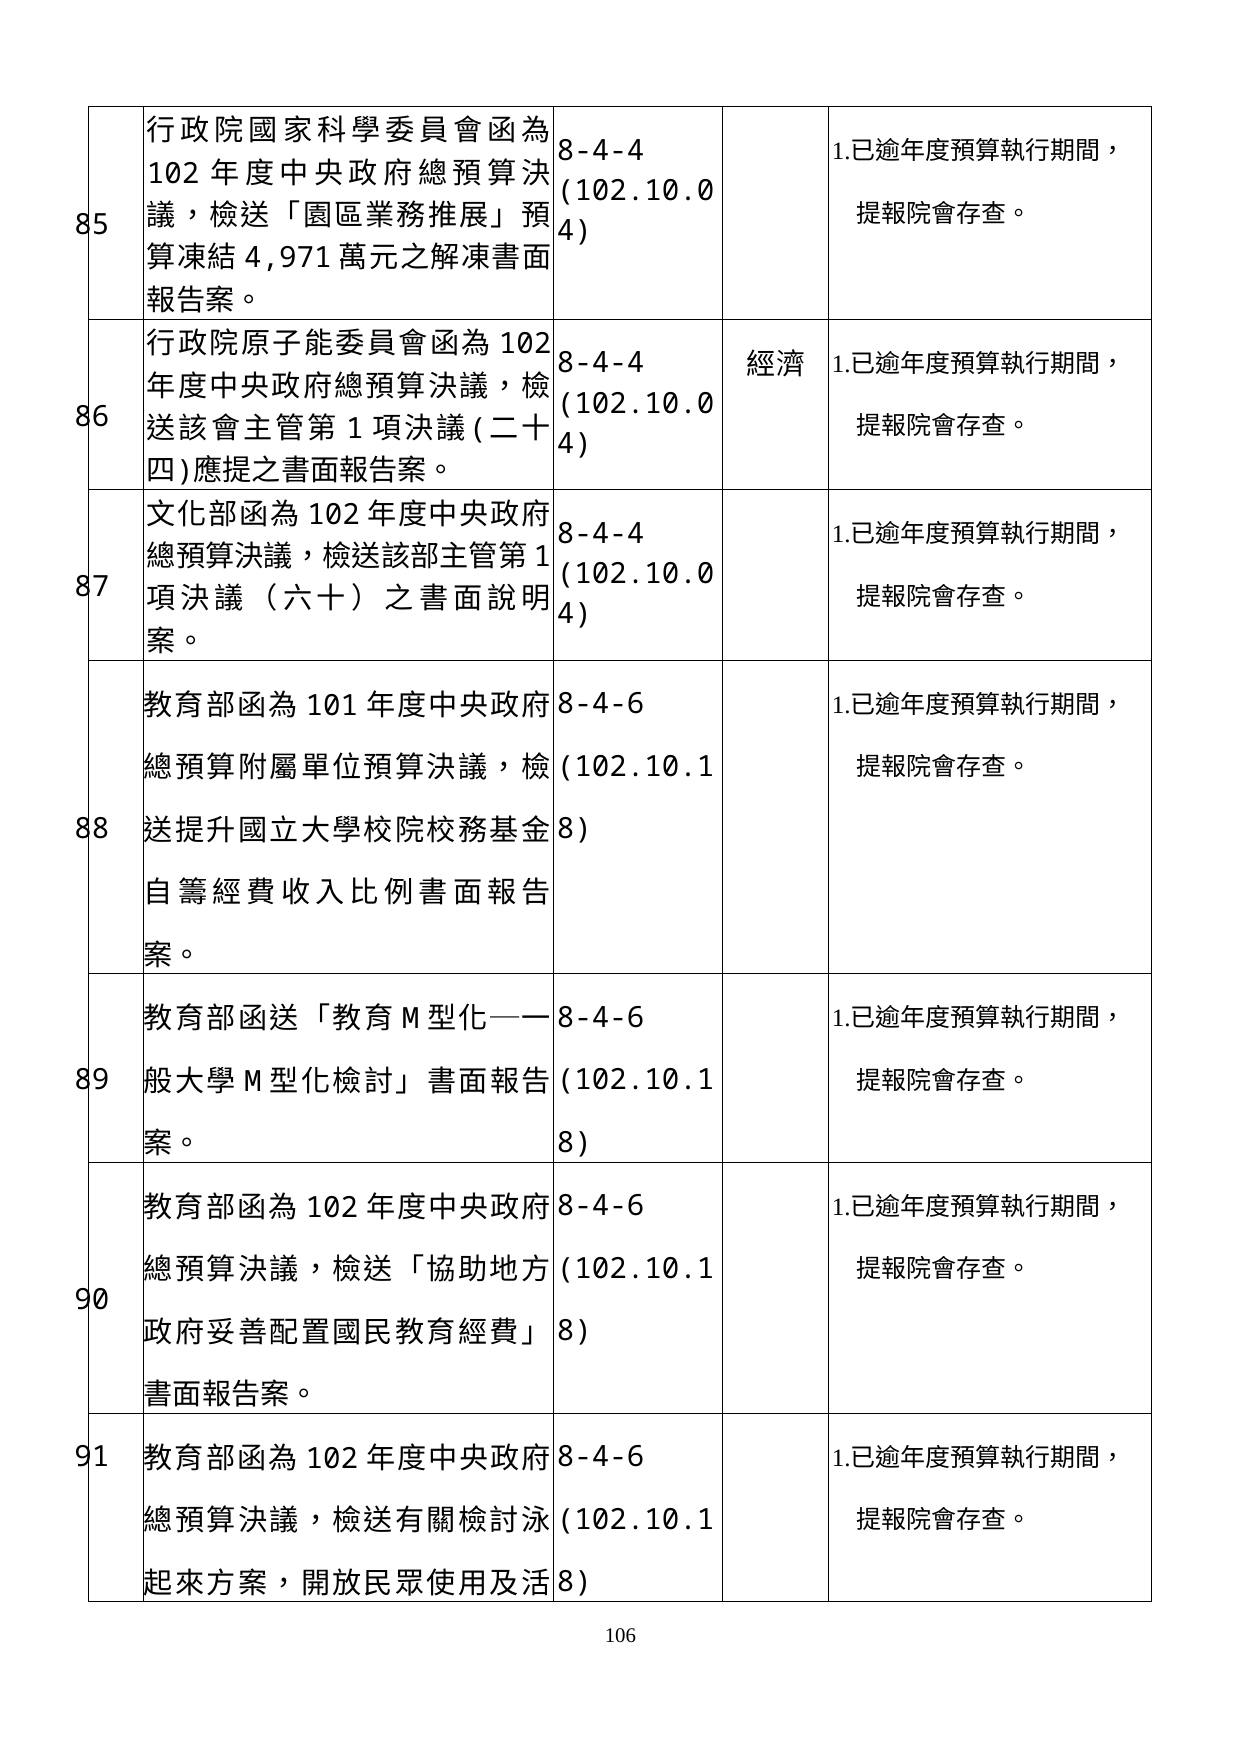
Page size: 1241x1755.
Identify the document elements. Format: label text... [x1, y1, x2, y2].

table_cell [89, 490, 143, 659]
table_cell 1.已逾年度預算執行期間，提報院會存查。 [829, 490, 1151, 659]
table_cell [89, 107, 143, 319]
table_cell [723, 490, 828, 659]
table_cell [89, 320, 143, 489]
table_cell [723, 1414, 828, 1601]
table_cell [89, 1163, 143, 1413]
table_cell [89, 1414, 143, 1601]
table_cell 行政院國家科學委員會函為102年度中央政府總預算決議，檢送「園區業務推展」預算凍結4,971萬元之解凍書面報告案。 [144, 107, 553, 319]
table_cell 1.已逾年度預算執行期間，提報院會存查。 [829, 320, 1151, 489]
table_cell 教育部函送「教育M型化─一般大學M型化檢討」書面報告案。 [144, 974, 553, 1162]
table_cell 1.已逾年度預算執行期間，提報院會存查。 [829, 1163, 1151, 1413]
table_cell 8-4-4 (102.10.04) [554, 107, 722, 319]
table_cell [89, 974, 143, 1162]
table_cell 8-4-6 (102.10.18) [554, 1163, 722, 1413]
table_cell 教育部函為102年度中央政府總預算決議，檢送有關檢討泳起來方案，開放民眾使用及活 [144, 1414, 553, 1601]
table_cell 文化部函為102年度中央政府總預算決議，檢送該部主管第1項決議（六十）之書面說明案。 [144, 490, 553, 659]
table_cell 1.已逾年度預算執行期間，提報院會存查。 [829, 107, 1151, 319]
table_cell 1.已逾年度預算執行期間，提報院會存查。 [829, 1414, 1151, 1601]
table_cell [723, 974, 828, 1162]
table_cell 8-4-4 (102.10.04) [554, 320, 722, 489]
table_cell 教育部函為102年度中央政府總預算決議，檢送「協助地方政府妥善配置國民教育經費」書面報告案。 [144, 1163, 553, 1413]
table_cell 教育部函為101年度中央政府總預算附屬單位預算決議，檢送提升國立大學校院校務基金自籌經費收入比例書面報告案。 [144, 661, 553, 973]
table_cell 行政院原子能委員會函為102年度中央政府總預算決議，檢送該會主管第1項決議(二十四)應提之書面報告案。 [144, 320, 553, 489]
table_cell [723, 107, 828, 319]
table_cell 8-4-6 (102.10.18) [554, 661, 722, 973]
table_cell 8-4-6 (102.10.18) [554, 974, 722, 1162]
table_cell 1.已逾年度預算執行期間，提報院會存查。 [829, 661, 1151, 973]
table_cell 經濟 [723, 320, 828, 489]
table_cell [723, 661, 828, 973]
table_cell [723, 1163, 828, 1413]
table_cell 8-4-6 (102.10.18) [554, 1414, 722, 1601]
table_cell [89, 661, 143, 973]
table_cell 1.已逾年度預算執行期間，提報院會存查。 [829, 974, 1151, 1162]
table_cell 8-4-4 (102.10.04) [554, 490, 722, 659]
